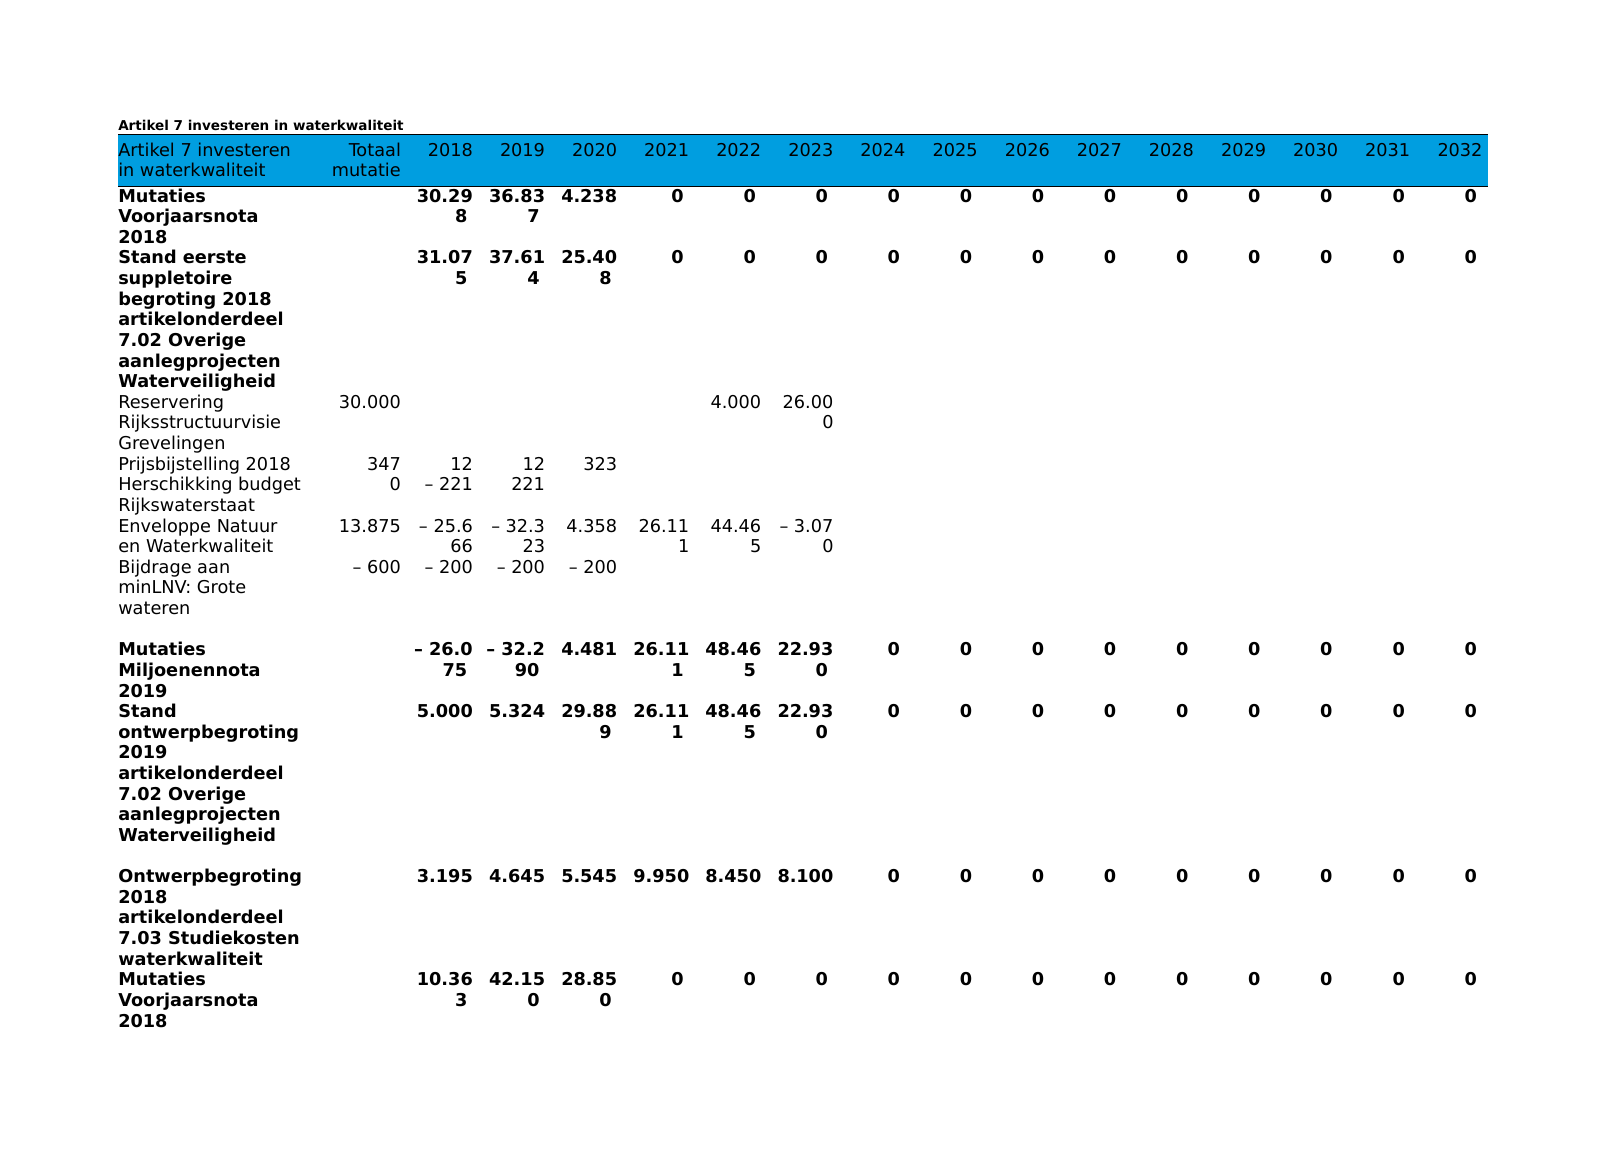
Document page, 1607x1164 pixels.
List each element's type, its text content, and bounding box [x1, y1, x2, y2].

table_cell [1128, 392, 1199, 454]
table_cell – 3.070 [767, 516, 839, 557]
table_cell [406, 619, 478, 639]
table_cell 0 [911, 866, 983, 969]
table_cell Reservering Rijksstructuurvisie Grevelingen [118, 392, 303, 454]
table_cell [303, 248, 406, 392]
table_cell 0 [839, 248, 911, 392]
table_cell [695, 454, 767, 474]
table_cell 0 [1200, 639, 1272, 701]
table_cell 0 [695, 969, 767, 1031]
table_cell [1416, 474, 1488, 516]
table_cell 0 [911, 187, 983, 247]
table_cell [1055, 516, 1127, 557]
table_cell 0 [1344, 639, 1416, 701]
table_cell 5.000 [406, 701, 478, 846]
table_cell 26.000 [767, 392, 839, 454]
table_cell [1200, 516, 1272, 557]
table_cell 4.481 [551, 639, 623, 701]
table_cell [695, 474, 767, 516]
table_cell Stand ontwerpbegroting 2019 artikelonderdeel 7.02 Overige aanlegprojecten Waterveiligheid [118, 701, 303, 846]
table_cell [623, 454, 695, 474]
table_cell 0 [983, 866, 1055, 969]
table_cell 2021 [623, 135, 695, 186]
table_cell 0 [911, 969, 983, 1031]
table_cell [1416, 392, 1488, 454]
table_cell 2031 [1344, 135, 1416, 186]
table_cell 30.298 [406, 187, 478, 247]
table_cell [303, 866, 406, 969]
table_cell [1272, 619, 1344, 639]
table_cell 0 [1200, 969, 1272, 1031]
table_cell [1128, 557, 1199, 619]
table_cell 0 [1128, 187, 1199, 247]
table_cell 0 [1272, 701, 1344, 846]
table_cell 44.465 [695, 516, 767, 557]
table_cell [839, 619, 911, 639]
table_cell 2029 [1200, 135, 1272, 186]
table_cell 2028 [1128, 135, 1199, 186]
table_cell [303, 619, 406, 639]
table_cell 22.930 [767, 701, 839, 846]
table_cell 26.111 [623, 516, 695, 557]
table_cell [695, 557, 767, 619]
table_cell [983, 474, 1055, 516]
table_cell 48.465 [695, 701, 767, 846]
table_cell [1128, 619, 1199, 639]
table_cell – 200 [479, 557, 551, 619]
table_cell 0 [983, 187, 1055, 247]
table_cell [1344, 516, 1416, 557]
table_cell 2027 [1055, 135, 1127, 186]
table_cell 4.000 [695, 392, 767, 454]
table_cell [1416, 557, 1488, 619]
table_cell 0 [695, 187, 767, 247]
table_cell [623, 846, 695, 866]
table_cell 8.450 [695, 866, 767, 969]
table_cell [911, 557, 983, 619]
table_cell [911, 392, 983, 454]
table_cell [406, 392, 478, 454]
table_cell 0 [1272, 866, 1344, 969]
table_cell 347 [303, 454, 406, 474]
table_cell 5.545 [551, 866, 623, 969]
table_cell [839, 516, 911, 557]
table_cell – 200 [406, 557, 478, 619]
table_cell [623, 557, 695, 619]
table_cell [1416, 454, 1488, 474]
table_cell [551, 619, 623, 639]
table_cell [303, 846, 406, 866]
table_cell 0 [1128, 701, 1199, 846]
table_cell 0 [839, 701, 911, 846]
table_cell 0 [1055, 866, 1127, 969]
table_cell 0 [1416, 248, 1488, 392]
table_cell 4.238 [551, 187, 623, 247]
table_cell 12 [479, 454, 551, 474]
table_cell [1055, 454, 1127, 474]
table_cell [551, 392, 623, 454]
table_cell [551, 846, 623, 866]
table_cell [839, 557, 911, 619]
table_cell 2025 [911, 135, 983, 186]
table_cell 0 [839, 866, 911, 969]
table_cell – 221 [406, 474, 478, 516]
table_cell – 600 [303, 557, 406, 619]
table_cell Mutaties Miljoenennota 2019 [118, 639, 303, 701]
table_cell 0 [1128, 639, 1199, 701]
table_cell 0 [1416, 866, 1488, 969]
table_cell 2024 [839, 135, 911, 186]
table_cell 48.465 [695, 639, 767, 701]
table_cell 42.150 [479, 969, 551, 1031]
table_cell [1055, 846, 1127, 866]
table_cell 0 [1272, 969, 1344, 1031]
table_cell 28.850 [551, 969, 623, 1031]
table_cell 0 [839, 969, 911, 1031]
table_cell [1200, 619, 1272, 639]
table_cell 0 [1344, 969, 1416, 1031]
table_cell [983, 392, 1055, 454]
table_cell 25.408 [551, 248, 623, 392]
table_cell 30.000 [303, 392, 406, 454]
table_cell [303, 969, 406, 1031]
table_cell [1416, 846, 1488, 866]
table_cell [983, 846, 1055, 866]
table_cell [1272, 474, 1344, 516]
table_cell [623, 619, 695, 639]
table_cell [1416, 619, 1488, 639]
table_cell [839, 454, 911, 474]
table_cell 26.111 [623, 639, 695, 701]
table_cell [983, 557, 1055, 619]
table_cell 0 [1416, 187, 1488, 247]
table_cell [479, 619, 551, 639]
table_cell [1344, 474, 1416, 516]
table_cell [1055, 474, 1127, 516]
table_cell 9.950 [623, 866, 695, 969]
table_cell 12 [406, 454, 478, 474]
table_cell Totaal mutatie [303, 135, 406, 186]
table_cell [303, 187, 406, 247]
table_cell Herschikking budget Rijkswaterstaat [118, 474, 303, 516]
table_cell – 32.290 [479, 639, 551, 701]
table_cell [695, 619, 767, 639]
table_cell [983, 516, 1055, 557]
table_cell [1344, 392, 1416, 454]
table_cell [1055, 619, 1127, 639]
table_cell [551, 474, 623, 516]
table_cell [1055, 557, 1127, 619]
table_cell Mutaties Voorjaarsnota 2018 [118, 969, 303, 1031]
table_cell Prijsbijstelling 2018 [118, 454, 303, 474]
table_cell [303, 701, 406, 846]
table_cell [303, 639, 406, 701]
table_cell [1200, 454, 1272, 474]
table_cell [911, 516, 983, 557]
table_cell – 26.075 [406, 639, 478, 701]
table_cell 5.324 [479, 701, 551, 846]
table_cell – 32.323 [479, 516, 551, 557]
table_cell [623, 474, 695, 516]
table_cell [911, 454, 983, 474]
table_cell 0 [983, 248, 1055, 392]
table_header Artikel 7 investeren in waterkwaliteit [118, 118, 1488, 134]
table_cell 0 [1055, 639, 1127, 701]
table_cell 0 [911, 248, 983, 392]
table_cell [911, 474, 983, 516]
table_cell 0 [839, 639, 911, 701]
table_cell [1055, 392, 1127, 454]
table_cell 3.195 [406, 866, 478, 969]
table_cell [1344, 846, 1416, 866]
table_cell 0 [1055, 701, 1127, 846]
table_cell 221 [479, 474, 551, 516]
table_cell 0 [839, 187, 911, 247]
table_cell 4.645 [479, 866, 551, 969]
table_cell 2030 [1272, 135, 1344, 186]
table_cell 36.837 [479, 187, 551, 247]
table_cell [1128, 454, 1199, 474]
table_cell 0 [1344, 701, 1416, 846]
table_cell [1200, 557, 1272, 619]
table_cell 0 [767, 248, 839, 392]
table_cell 0 [767, 969, 839, 1031]
table_cell Mutaties Voorjaarsnota 2018 [118, 187, 303, 247]
table_cell 0 [767, 187, 839, 247]
table_cell 0 [1200, 701, 1272, 846]
table_cell [1272, 557, 1344, 619]
table_cell Artikel 7 investeren in waterkwaliteit [118, 135, 303, 186]
table_cell [839, 392, 911, 454]
table_cell 0 [1344, 248, 1416, 392]
table_cell 0 [911, 639, 983, 701]
table_cell 0 [1055, 969, 1127, 1031]
table_cell 2032 [1416, 135, 1488, 186]
table_cell [623, 392, 695, 454]
table_cell [1272, 392, 1344, 454]
table_cell [1200, 474, 1272, 516]
table_cell [1416, 516, 1488, 557]
table_cell [479, 846, 551, 866]
table_cell [911, 846, 983, 866]
table_cell [911, 619, 983, 639]
table_cell 37.614 [479, 248, 551, 392]
table_cell 8.100 [767, 866, 839, 969]
table_cell 0 [1200, 866, 1272, 969]
table_cell [1200, 392, 1272, 454]
table_cell Bijdrage aan minLNV: Grote wateren [118, 557, 303, 619]
table_cell 0 [983, 639, 1055, 701]
table_cell [983, 619, 1055, 639]
table_cell [1272, 454, 1344, 474]
table_cell 0 [911, 701, 983, 846]
table_cell 0 [1344, 866, 1416, 969]
table_cell 13.875 [303, 516, 406, 557]
table_cell Enveloppe Natuur en Waterkwaliteit [118, 516, 303, 557]
table_cell 0 [1128, 248, 1199, 392]
table_cell 2018 [406, 135, 478, 186]
table_cell 0 [1272, 248, 1344, 392]
table_cell [1272, 846, 1344, 866]
table_cell [1128, 516, 1199, 557]
table_cell [1200, 846, 1272, 866]
table_cell [118, 619, 303, 639]
table_cell [767, 619, 839, 639]
table_cell 0 [983, 969, 1055, 1031]
table_cell 0 [1272, 187, 1344, 247]
table_cell 2019 [479, 135, 551, 186]
table_cell 10.363 [406, 969, 478, 1031]
table_cell [1272, 516, 1344, 557]
table_cell 0 [1055, 187, 1127, 247]
table_cell 2026 [983, 135, 1055, 186]
table_cell 0 [1272, 639, 1344, 701]
table_cell 2020 [551, 135, 623, 186]
table_cell 4.358 [551, 516, 623, 557]
table_cell 26.111 [623, 701, 695, 846]
table_cell [1344, 454, 1416, 474]
table_cell [118, 846, 303, 866]
table_cell [1128, 846, 1199, 866]
table_cell [1344, 557, 1416, 619]
table_cell 2023 [767, 135, 839, 186]
table_cell [839, 474, 911, 516]
table_cell 0 [1200, 187, 1272, 247]
table_cell [1128, 474, 1199, 516]
table_cell – 25.666 [406, 516, 478, 557]
table_cell [767, 474, 839, 516]
table_cell [695, 846, 767, 866]
table_cell 0 [1055, 248, 1127, 392]
table_cell 22.930 [767, 639, 839, 701]
table_cell 323 [551, 454, 623, 474]
table_cell 0 [1344, 187, 1416, 247]
table_cell 0 [623, 969, 695, 1031]
table_cell 0 [623, 248, 695, 392]
table_cell 0 [1128, 969, 1199, 1031]
table_cell 0 [303, 474, 406, 516]
table_cell 0 [1128, 866, 1199, 969]
table_cell [767, 557, 839, 619]
table_cell – 200 [551, 557, 623, 619]
table_cell [767, 846, 839, 866]
table_cell 0 [983, 701, 1055, 846]
table_cell [406, 846, 478, 866]
table_cell [1344, 619, 1416, 639]
table_cell 0 [623, 187, 695, 247]
table_cell 2022 [695, 135, 767, 186]
table_cell [983, 454, 1055, 474]
table_cell Stand eerste suppletoire begroting 2018 artikelonderdeel 7.02 Overige aanlegprojecten Waterveiligheid [118, 248, 303, 392]
table_cell 31.075 [406, 248, 478, 392]
table_cell 0 [695, 248, 767, 392]
table_cell [767, 454, 839, 474]
table_cell 0 [1416, 701, 1488, 846]
table_cell 0 [1416, 639, 1488, 701]
table_cell 0 [1416, 969, 1488, 1031]
table_cell 29.889 [551, 701, 623, 846]
table_cell 0 [1200, 248, 1272, 392]
table_cell [839, 846, 911, 866]
table_cell Ontwerpbegroting 2018 artikelonderdeel 7.03 Studiekosten waterkwaliteit [118, 866, 303, 969]
table_cell [479, 392, 551, 454]
